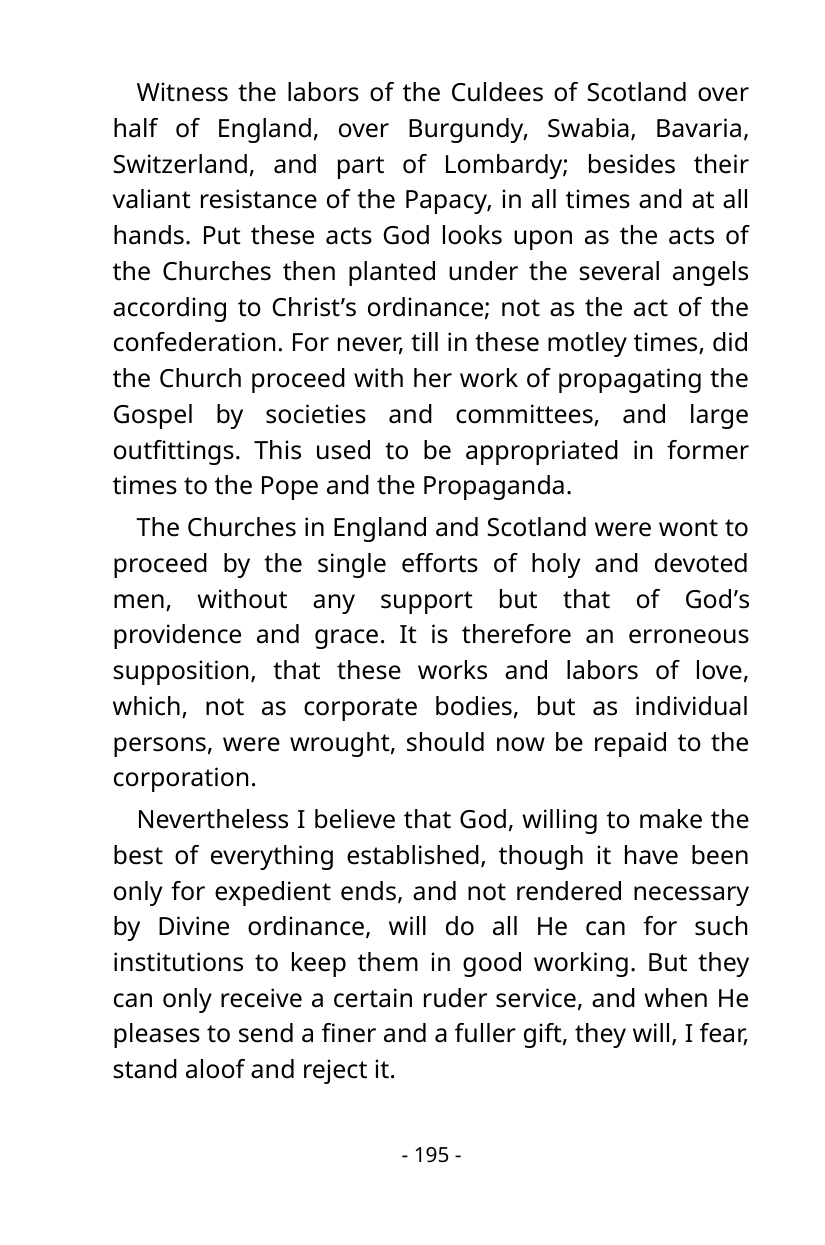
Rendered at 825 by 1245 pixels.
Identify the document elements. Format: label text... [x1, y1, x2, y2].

text The Churches in England and Scotland were wont to proceed by the single efforts of holy and devoted men, without any support but that of God’s providence and grace. It is therefore an erroneous supposition, that these works and labors of love, which, not as corporate bodies, but as individual persons, were wrought, should now be repaid to the corporation. [112, 510, 750, 794]
text Witness the labors of the Culdees of Scotland over half of England, over Burgundy, Swabia, Bavaria, Switzerland, and part of Lombardy; besides their valiant resistance of the Papacy, in all times and at all hands. Put these acts God looks upon as the acts of the Churches then planted under the several angels according to Christ’s ordinance; not as the act of the confederation. For never, till in these motley times, did the Church proceed with her work of propagating the Gospel by societies and committees, and large outfittings. This used to be appropriated in former times to the Pope and the Propaganda. [112, 75, 750, 502]
text Nevertheless I believe that God, willing to make the best of everything established, though it have been only for expedient ends, and not rendered necessary by Divine ordinance, will do all He can for such institutions to keep them in good working. But they can only receive a certain ruder service, and when He pleases to send a finer and a fuller gift, they will, I fear, stand aloof and reject it. [112, 802, 750, 1086]
